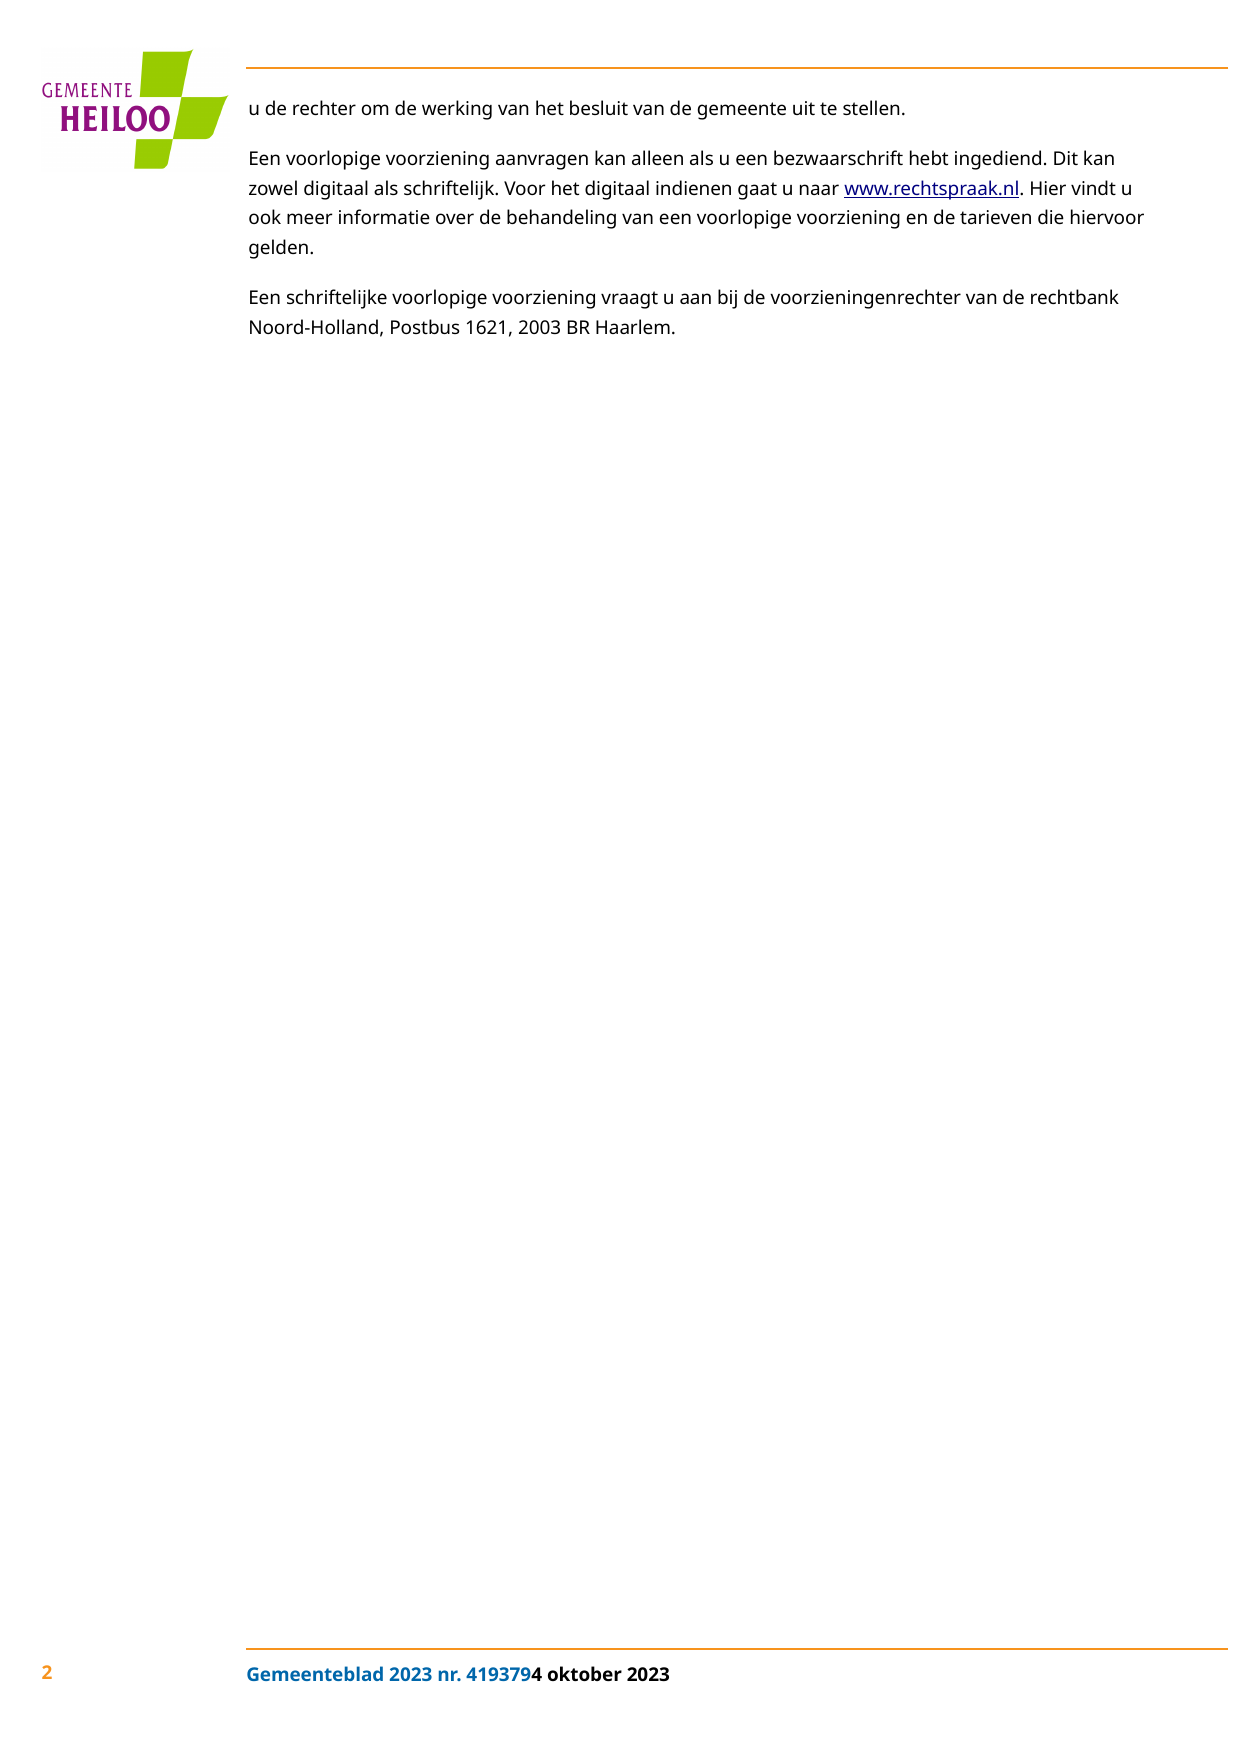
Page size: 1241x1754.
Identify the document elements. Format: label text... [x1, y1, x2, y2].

text u de rechter om de werking van het besluit van de gemeente uit te stellen. [248, 95, 1152, 121]
text Een voorlopige voorziening aanvragen kan alleen als u een bezwaarschrift hebt ingediend. Dit kan zowel digitaal als schriftelijk. Voor het digitaal indienen gaat u naar www.rechtspraak.nl. Hier vindt u ook meer informatie over de behandeling van een voorlopige voorziening en de tarieven die hiervoor gelden. [248, 145, 1152, 260]
text Een schriftelijke voorlopige voorziening vraagt u aan bij de voorzieningenrechter van de rechtbank Noord-Holland, Postbus 1621, 2003 BR Haarlem. [248, 284, 1152, 340]
picture [41, 47, 231, 172]
